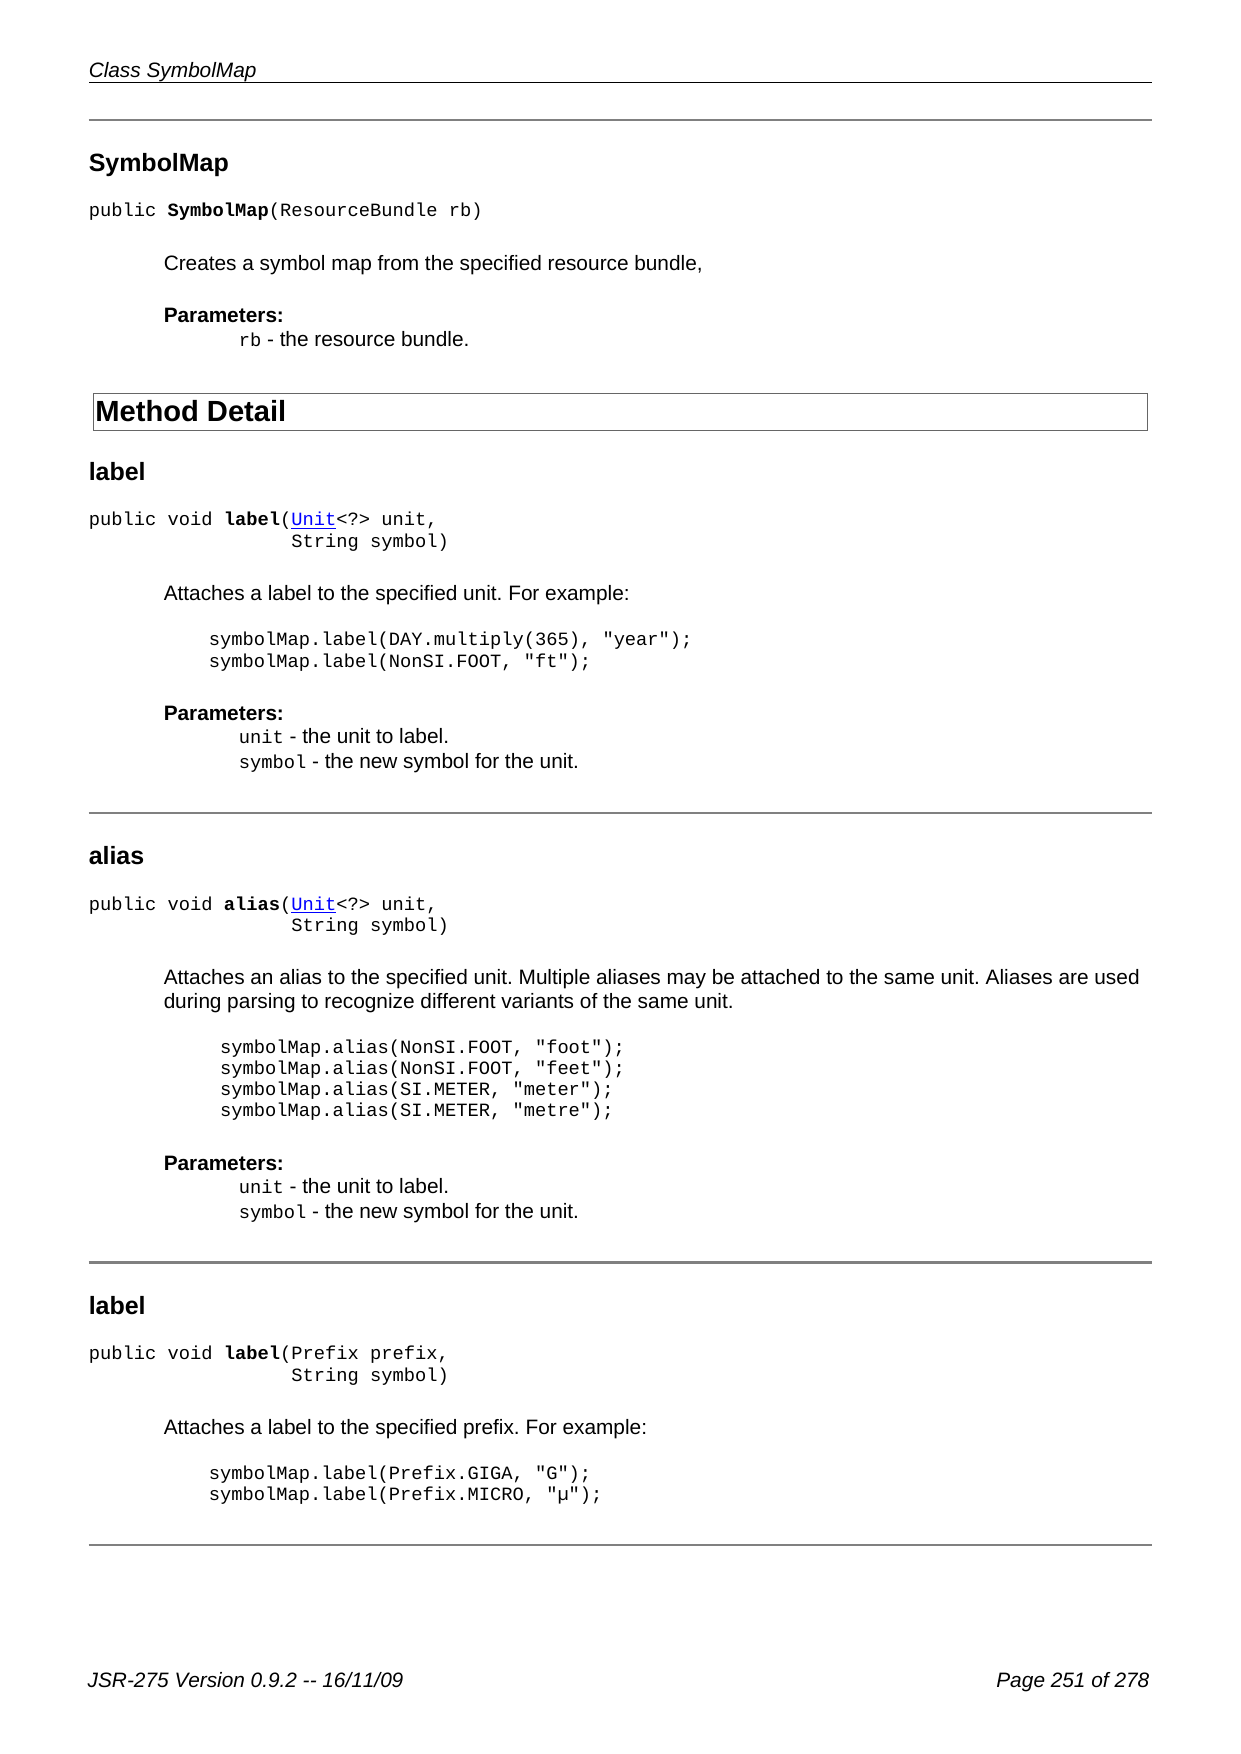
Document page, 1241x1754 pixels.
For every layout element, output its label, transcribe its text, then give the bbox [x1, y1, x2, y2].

subtitle alias [88, 842, 1152, 870]
text unit - the unit to label. [238, 1175, 1152, 1199]
subtitle SymbolMap [88, 149, 1152, 177]
text symbolMap.label(DAY.multiply(365), "year"); symbolMap.label(NonSI.FOOT, "ft"); [163, 630, 1152, 673]
text Parameters: [163, 304, 1152, 327]
text unit - the unit to label. [238, 725, 1152, 749]
text public void label(Prefix prefix, String symbol) [88, 1344, 1152, 1387]
text public SymbolMap(ResourceBundle rb) [88, 201, 1152, 222]
text Parameters: [163, 702, 1152, 725]
subtitle label [88, 458, 1152, 486]
text public void label(Unit<?> unit, String symbol) [88, 510, 1152, 553]
text symbol - the new symbol for the unit. [238, 1199, 1152, 1224]
subtitle Method Detail [94, 394, 1147, 430]
subtitle label [88, 1292, 1152, 1320]
text symbolMap.label(Prefix.GIGA, "G"); symbolMap.label(Prefix.MICRO, "µ"); [163, 1464, 1152, 1506]
text symbol - the new symbol for the unit. [238, 749, 1152, 774]
text rb - the resource bundle. [238, 327, 1152, 352]
text Parameters: [163, 1152, 1152, 1175]
text Attaches an alias to the specified unit. Multiple aliases may be attached to the same unit. Aliases are used during parsing to recognize different variants of the same unit. [163, 966, 1152, 1012]
text Attaches a label to the specified prefix. For example: [163, 1416, 1152, 1439]
text public void alias(Unit<?> unit, String symbol) [88, 894, 1152, 937]
text symbolMap.alias(NonSI.FOOT, "foot"); symbolMap.alias(NonSI.FOOT, "feet"); symbolMap.alias(SI.METER, "meter"); symbolMap.alias(SI.METER, "metre"); [163, 1037, 1152, 1122]
text Creates a symbol map from the specified resource bundle, [163, 251, 1152, 275]
text Attaches a label to the specified unit. For example: [163, 582, 1152, 605]
